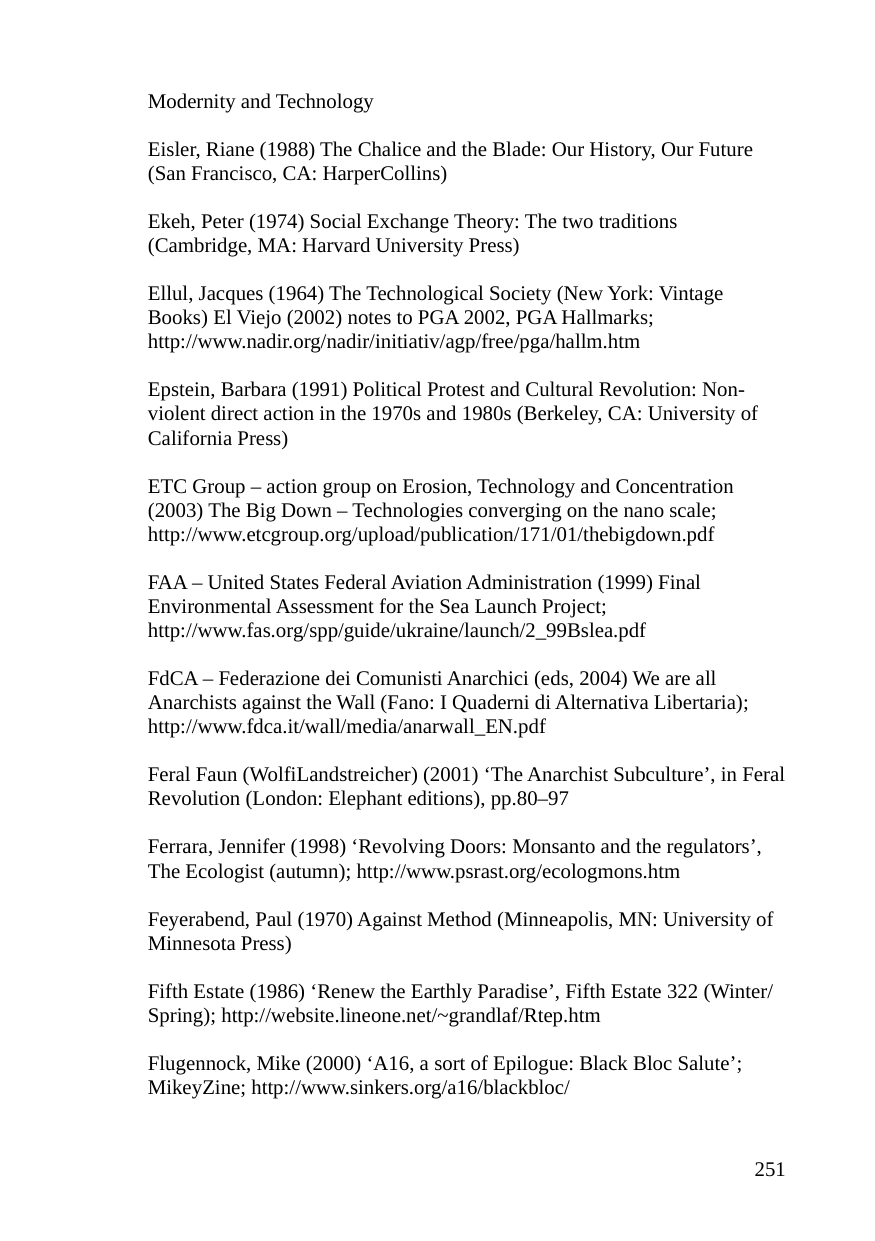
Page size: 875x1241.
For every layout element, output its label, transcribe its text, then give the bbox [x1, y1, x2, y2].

text Fifth Estate (1986) ‘Renew the Earthly Paradise’, Fifth Estate 322 (Winter/ Spring); http://website.lineone.net/~grandlaf/Rtep.htm [148, 979, 786, 1027]
text Ekeh, Peter (1974) Social Exchange Theory: The two traditions (Cambridge, MA: Harvard University Press) [148, 209, 786, 257]
text FdCA – Federazione dei Comunisti Anarchici (eds, 2004) We are all Anarchists against the Wall (Fano: I Quaderni di Alternativa Libertaria); http://www.fdca.it/wall/media/anarwall_EN.pdf [148, 666, 786, 738]
text ETC Group – action group on Erosion, Technology and Concentration (2003) The Big Down – Technologies converging on the nano scale; http://www.etcgroup.org/upload/publication/171/01/thebigdown.pdf [148, 473, 786, 546]
text Feral Faun (WolfiLandstreicher) (2001) ‘The Anarchist Subculture’, in Feral Revolution (London: Elephant editions), pp.80–97 [148, 762, 786, 810]
text Modernity and Technology [148, 88, 786, 113]
text Ferrara, Jennifer (1998) ‘Revolving Doors: Monsanto and the regulators’, The Ecologist (autumn); http://www.psrast.org/ecologmons.htm [148, 834, 786, 883]
text Feyerabend, Paul (1970) Against Method (Minneapolis, MN: University of Minnesota Press) [148, 907, 786, 955]
text Eisler, Riane (1988) The Chalice and the Blade: Our History, Our Future (San Francisco, CA: HarperCollins) [148, 137, 786, 185]
text Ellul, Jacques (1964) The Technological Society (New York: Vintage Books) El Viejo (2002) notes to PGA 2002, PGA Hallmarks; http://www.nadir.org/nadir/initiativ/agp/free/pga/hallm.htm [148, 281, 786, 353]
text FAA – United States Federal Aviation Administration (1999) Final Environmental Assessment for the Sea Launch Project; http://www.fas.org/spp/guide/ukraine/launch/2_99Bslea.pdf [148, 570, 786, 642]
text Flugennock, Mike (2000) ‘A16, a sort of Epilogue: Black Bloc Salute’; MikeyZine; http://www.sinkers.org/a16/blackbloc/ [148, 1051, 786, 1099]
text Epstein, Barbara (1991) Political Protest and Cultural Revolution: Non-violent direct action in the 1970s and 1980s (Berkeley, CA: University of California Press) [148, 377, 786, 449]
